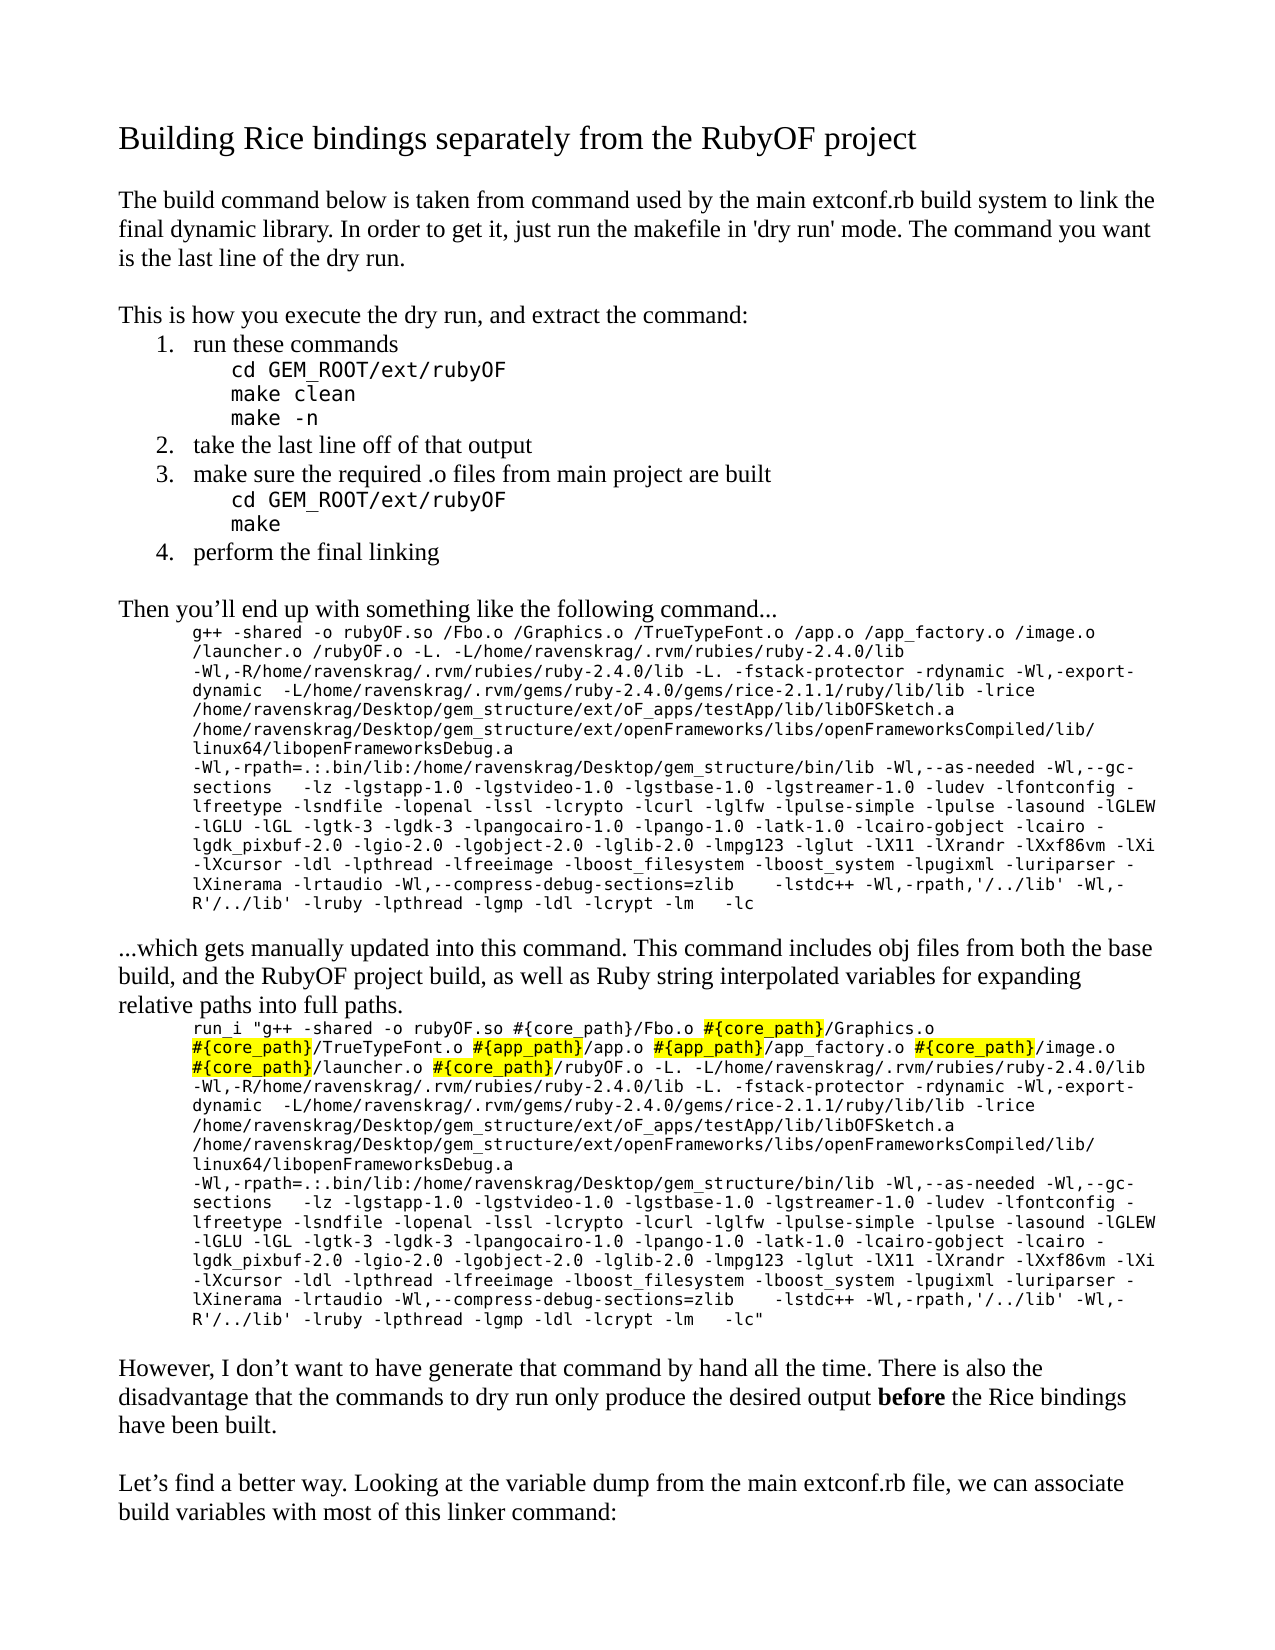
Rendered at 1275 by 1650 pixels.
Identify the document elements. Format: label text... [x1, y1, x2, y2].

list cd GEM_ROOT/ext/rubyOF [193, 358, 1157, 382]
text Building Rice bindings separately from the RubyOF project [118, 118, 1157, 156]
text The build command below is taken from command used by the main extconf.rb build system to link the final dynamic library. In order to get it, just run the makefile in 'dry run' mode. The command you want is the last line of the dry run. [118, 185, 1157, 271]
text Let’s find a better way. Looking at the variable dump from the main extconf.rb file, we can associate build variables with most of this linker command: [118, 1468, 1157, 1526]
text g++ -shared -o rubyOF.so /Fbo.o /Graphics.o /TrueTypeFont.o /app.o /app_factory.o /image.o /launcher.o /rubyOF.o -L. -L/home/ravenskrag/.rvm/rubies/ruby-2.4.0/lib -Wl,-R/home/ravenskrag/.rvm/rubies/ruby-2.4.0/lib -L. -fstack-protector -rdynamic -Wl,-export-dynamic -L/home/ravenskrag/.rvm/gems/ruby-2.4.0/gems/rice-2.1.1/ruby/lib/lib -lrice /home/ravenskrag/Desktop/gem_structure/ext/oF_apps/testApp/lib/libOFSketch.a /home/ravenskrag/Desktop/gem_structure/ext/openFrameworks/libs/openFrameworksCompiled/lib/linux64/libopenFrameworksDebug.a -Wl,-rpath=.:.bin/lib:/home/ravenskrag/Desktop/gem_structure/bin/lib -Wl,--as-needed -Wl,--gc-sections -lz -lgstapp-1.0 -lgstvideo-1.0 -lgstbase-1.0 -lgstreamer-1.0 -ludev -lfontconfig -lfreetype -lsndfile -lopenal -lssl -lcrypto -lcurl -lglfw -lpulse-simple -lpulse -lasound -lGLEW -lGLU -lGL -lgtk-3 -lgdk-3 -lpangocairo-1.0 -lpango-1.0 -latk-1.0 -lcairo-gobject -lcairo -lgdk_pixbuf-2.0 -lgio-2.0 -lgobject-2.0 -lglib-2.0 -lmpg123 -lglut -lX11 -lXrandr -lXxf86vm -lXi -lXcursor -ldl -lpthread -lfreeimage -lboost_filesystem -lboost_system -lpugixml -luriparser -lXinerama -lrtaudio -Wl,--compress-debug-sections=zlib -lstdc++ -Wl,-rpath,'/../lib' -Wl,-R'/../lib' -lruby -lpthread -lgmp -ldl -lcrypt -lm -lc [192, 623, 1157, 913]
list make sure the required .o files from main project are built [156, 459, 1157, 488]
text Then you’ll end up with something like the following command... [118, 594, 1157, 623]
list make [193, 512, 1157, 537]
text However, I don’t want to have generate that command by hand all the time. There is also the disadvantage that the commands to dry run only produce the desired output before the Rice bindings have been built. [118, 1353, 1157, 1439]
list cd GEM_ROOT/ext/rubyOF [193, 488, 1157, 512]
text run_i "g++ -shared -o rubyOF.so #{core_path}/Fbo.o #{core_path}/Graphics.o #{core_path}/TrueTypeFont.o #{app_path}/app.o #{app_path}/app_factory.o #{core_path}/image.o #{core_path}/launcher.o #{core_path}/rubyOF.o -L. -L/home/ravenskrag/.rvm/rubies/ruby-2.4.0/lib -Wl,-R/home/ravenskrag/.rvm/rubies/ruby-2.4.0/lib -L. -fstack-protector -rdynamic -Wl,-export-dynamic -L/home/ravenskrag/.rvm/gems/ruby-2.4.0/gems/rice-2.1.1/ruby/lib/lib -lrice /home/ravenskrag/Desktop/gem_structure/ext/oF_apps/testApp/lib/libOFSketch.a /home/ravenskrag/Desktop/gem_structure/ext/openFrameworks/libs/openFrameworksCompiled/lib/linux64/libopenFrameworksDebug.a -Wl,-rpath=.:.bin/lib:/home/ravenskrag/Desktop/gem_structure/bin/lib -Wl,--as-needed -Wl,--gc-sections -lz -lgstapp-1.0 -lgstvideo-1.0 -lgstbase-1.0 -lgstreamer-1.0 -ludev -lfontconfig -lfreetype -lsndfile -lopenal -lssl -lcrypto -lcurl -lglfw -lpulse-simple -lpulse -lasound -lGLEW -lGLU -lGL -lgtk-3 -lgdk-3 -lpangocairo-1.0 -lpango-1.0 -latk-1.0 -lcairo-gobject -lcairo -lgdk_pixbuf-2.0 -lgio-2.0 -lgobject-2.0 -lglib-2.0 -lmpg123 -lglut -lX11 -lXrandr -lXxf86vm -lXi -lXcursor -ldl -lpthread -lfreeimage -lboost_filesystem -lboost_system -lpugixml -luriparser -lXinerama -lrtaudio -Wl,--compress-debug-sections=zlib -lstdc++ -Wl,-rpath,'/../lib' -Wl,-R'/../lib' -lruby -lpthread -lgmp -ldl -lcrypt -lm -lc" [192, 1019, 1157, 1329]
list perform the final linking [156, 537, 1157, 565]
list take the last line off of that output [156, 431, 1157, 459]
list run these commands [156, 329, 1157, 358]
list make clean [193, 382, 1157, 406]
text ...which gets manually updated into this command. This command includes obj files from both the base build, and the RubyOF project build, as well as Ruby string interpolated variables for expanding relative paths into full paths. [118, 933, 1157, 1019]
text This is how you execute the dry run, and extract the command: [118, 300, 1157, 329]
list make -n [193, 406, 1157, 431]
